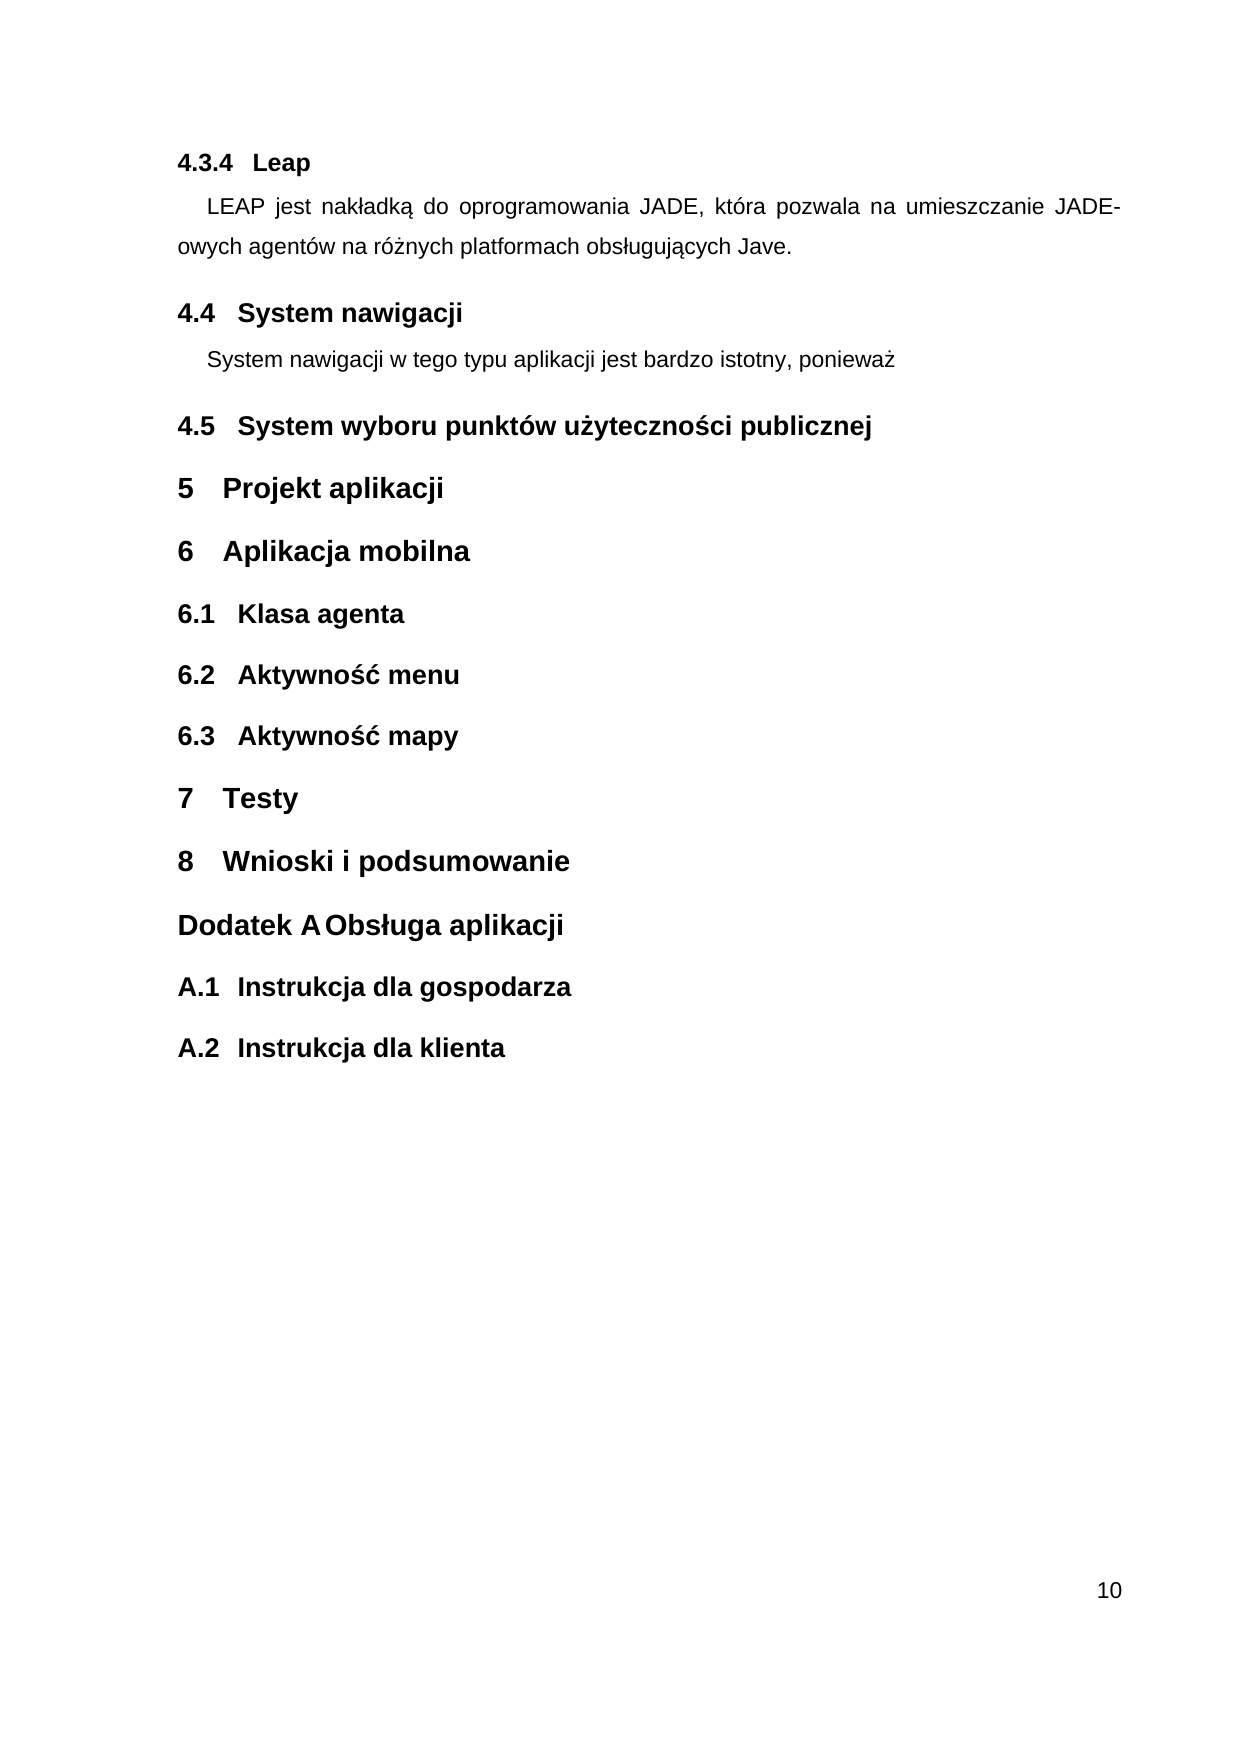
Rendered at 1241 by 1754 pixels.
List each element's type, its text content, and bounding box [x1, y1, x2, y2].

subtitle Dodatek A Obsługa aplikacji [177, 908, 1122, 941]
subtitle 6.2 Aktywność menu [177, 659, 1122, 690]
subtitle 6.3 Aktywność mapy [177, 720, 1122, 751]
subtitle 4.4 System nawigacji [177, 297, 1122, 328]
subtitle 6 Aplikacja mobilna [177, 534, 1122, 568]
subtitle 4.3.4 Leap [177, 148, 1122, 176]
subtitle 6.1 Klasa agenta [177, 598, 1122, 629]
subtitle 5 Projekt aplikacji [177, 471, 1122, 504]
subtitle 4.5 System wyboru punktów użyteczności publicznej [177, 410, 1122, 441]
text System nawigacji w tego typu aplikacji jest bardzo istotny, ponieważ [177, 346, 1122, 372]
subtitle A.1 Instrukcja dla gospodarza [177, 971, 1122, 1003]
subtitle 7 Testy [177, 781, 1122, 814]
subtitle 8 Wnioski i podsumowanie [177, 844, 1122, 878]
text LEAP jest nakładką do oprogramowania JADE, która pozwala na umieszczanie JADE-owych agentów na różnych platformach obsługujących Jave. [177, 193, 1122, 259]
subtitle A.2 Instrukcja dla klienta [177, 1032, 1122, 1064]
